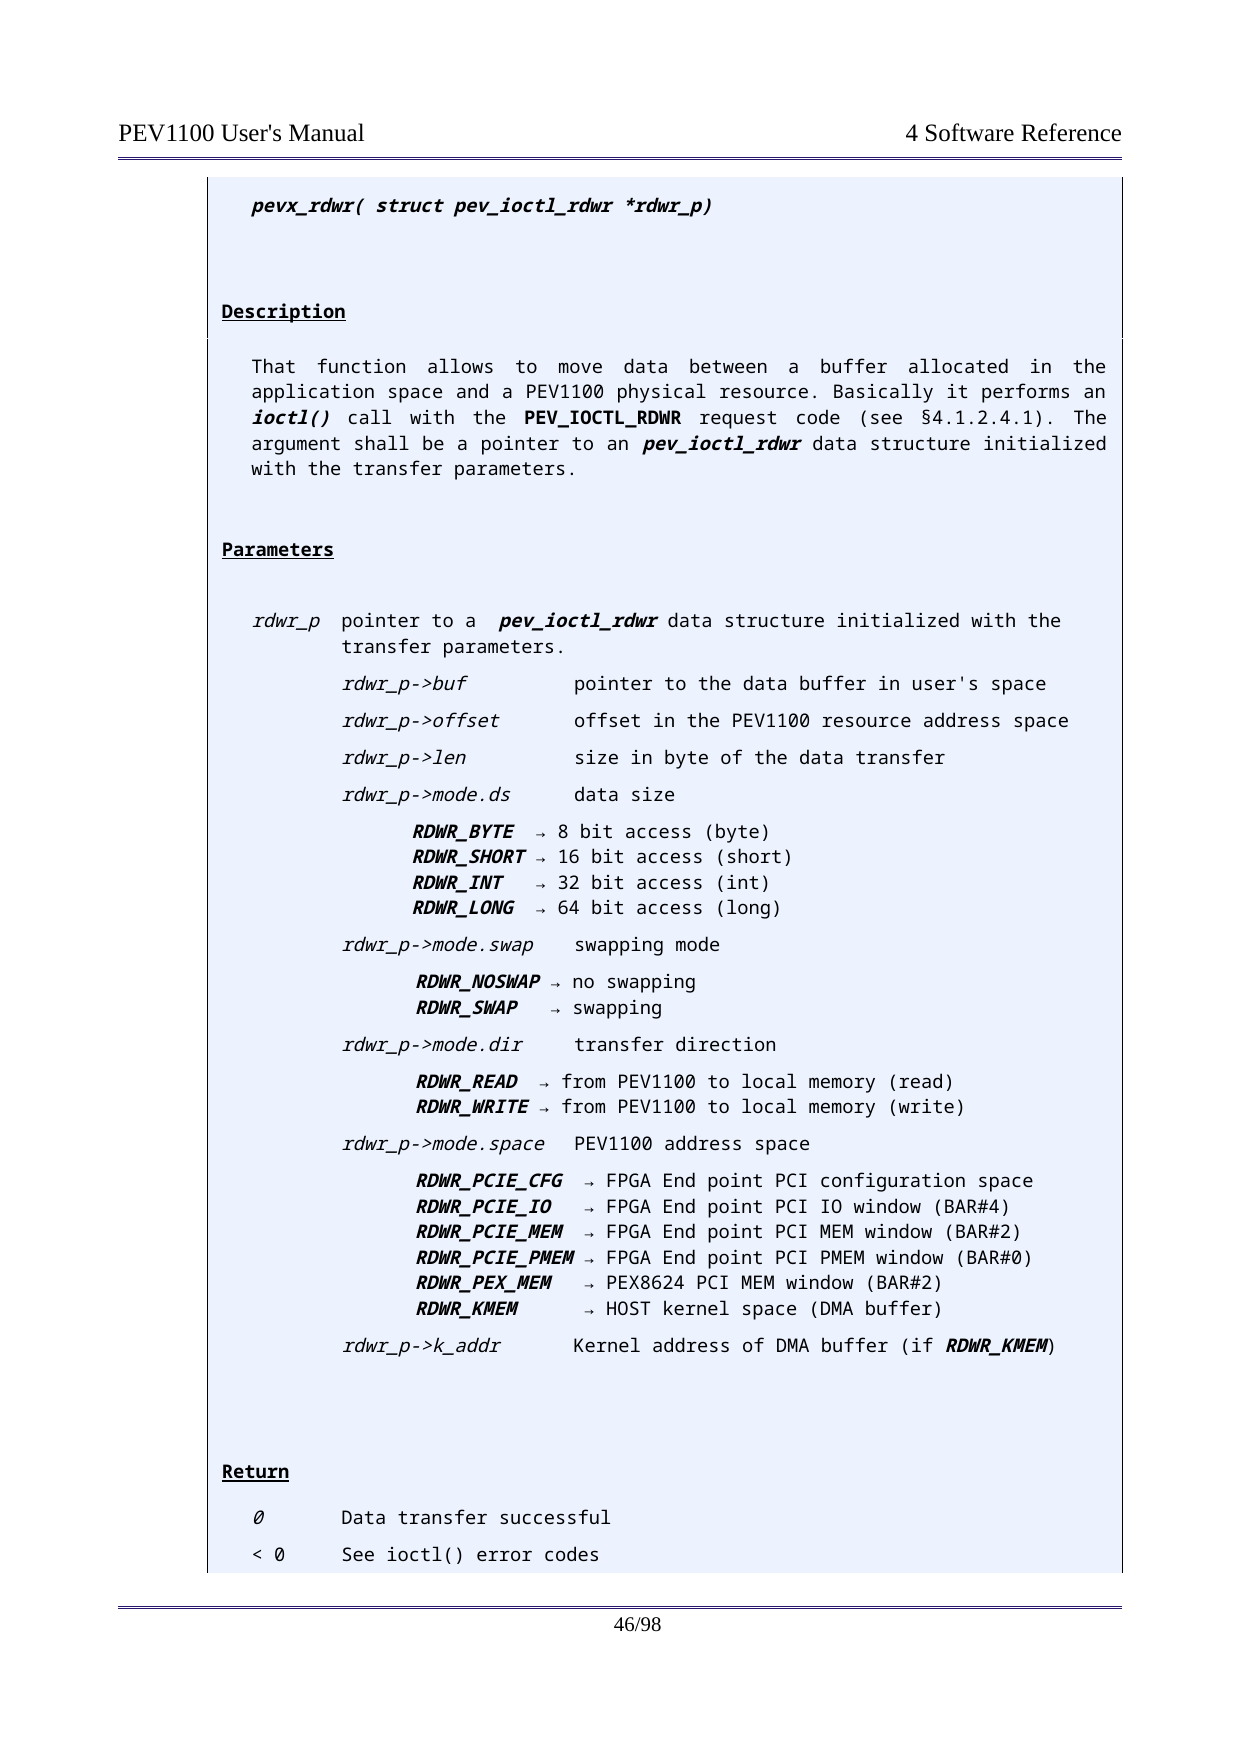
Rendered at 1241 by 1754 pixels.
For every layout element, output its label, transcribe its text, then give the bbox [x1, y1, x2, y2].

table_cell [246, 1025, 335, 1062]
table_cell [208, 926, 246, 963]
table_cell [246, 1125, 335, 1162]
table_header [208, 602, 246, 664]
table_cell [208, 775, 246, 812]
table_cell [208, 963, 246, 1025]
table_header 0 [246, 1499, 335, 1536]
table_cell RDWR_BYTE → 8 bit access (byte) RDWR_SHORT → 16 bit access (short) RDWR_INT → 32 bit access (int) RDWR_LONG → 64 bit access (long) [335, 812, 1122, 926]
table_cell [246, 1326, 335, 1363]
table_header Data transfer successful [335, 1499, 1122, 1536]
table_cell RDWR_PCIE_CFG → FPGA End point PCI configuration space RDWR_PCIE_IO → FPGA End point PCI IO window (BAR#4) RDWR_PCIE_MEM → FPGA End point PCI MEM window (BAR#2) RDWR_PCIE_PMEM → FPGA End point PCI PMEM window (BAR#0) RDWR_PEX_MEM → PEX8624 PCI MEM window (BAR#2) RDWR_KMEM → HOST kernel space (DMA buffer) [335, 1162, 1122, 1326]
table_cell rdwr_p->mode.swap [335, 926, 568, 963]
table_cell [246, 812, 335, 926]
table_cell [246, 664, 335, 701]
table_cell rdwr_p->buf [335, 664, 568, 701]
table_cell [208, 1125, 246, 1162]
table_cell rdwr_p->mode.ds [335, 775, 568, 812]
table_cell [246, 775, 335, 812]
table_cell data size [568, 775, 1122, 812]
table_cell < 0 [246, 1536, 335, 1573]
table_cell [246, 963, 335, 1025]
table_header [208, 1499, 246, 1536]
table_cell [246, 926, 335, 963]
table_cell [246, 738, 335, 775]
subtitle Parameters [208, 521, 1122, 561]
table_cell rdwr_p->offset [335, 701, 568, 738]
table_header pointer to a pev_ioctl_rdwr data structure initialized with the transfer parameters. [335, 602, 1122, 664]
table_cell [208, 1536, 246, 1573]
table_cell rdwr_p->len [335, 738, 568, 775]
table_cell size in byte of the data transfer [568, 738, 1122, 775]
table_cell [208, 1326, 246, 1363]
table_cell offset in the PEV1100 resource address space [568, 701, 1122, 738]
table_cell rdwr_p->k_addr [335, 1326, 568, 1363]
table_cell transfer direction [568, 1025, 1122, 1062]
table_cell rdwr_p->mode.space [335, 1125, 568, 1162]
table_cell [208, 701, 246, 738]
table_cell swapping mode [568, 926, 1122, 963]
subtitle Return [208, 1444, 1122, 1499]
table_cell [208, 738, 246, 775]
table_cell [246, 701, 335, 738]
table_cell [208, 1162, 246, 1326]
table_cell rdwr_p->mode.dir [335, 1025, 568, 1062]
table_cell [208, 664, 246, 701]
table_cell [208, 1025, 246, 1062]
table_cell pointer to the data buffer in user's space [568, 664, 1122, 701]
table_cell See ioctl() error codes [335, 1536, 1122, 1573]
table_cell PEV1100 address space [568, 1125, 1122, 1162]
table_cell RDWR_NOSWAP → no swapping RDWR_SWAP → swapping [335, 963, 1122, 1025]
table_cell Kernel address of DMA buffer (if RDWR_KMEM) [568, 1326, 1122, 1363]
text pevx_rdwr( struct pev_ioctl_rdwr *rdwr_p) [208, 177, 1122, 217]
text That function allows to move data between a buffer allocated in the application space and a PEV1100 physical resource. Basically it performs an ioctl() call with the PEV_IOCTL_RDWR request code (see §4.1.2.4.1). The argument shall be a pointer to an pev_ioctl_rdwr data structure initialized with the transfer parameters. [208, 338, 1122, 481]
table_cell [208, 1062, 246, 1125]
table_cell [246, 1162, 335, 1326]
subtitle Description [208, 283, 1122, 338]
table_cell [208, 812, 246, 926]
table_cell [246, 1062, 335, 1125]
table_header rdwr_p [246, 602, 335, 664]
table_cell RDWR_READ → from PEV1100 to local memory (read) RDWR_WRITE → from PEV1100 to local memory (write) [335, 1062, 1122, 1125]
